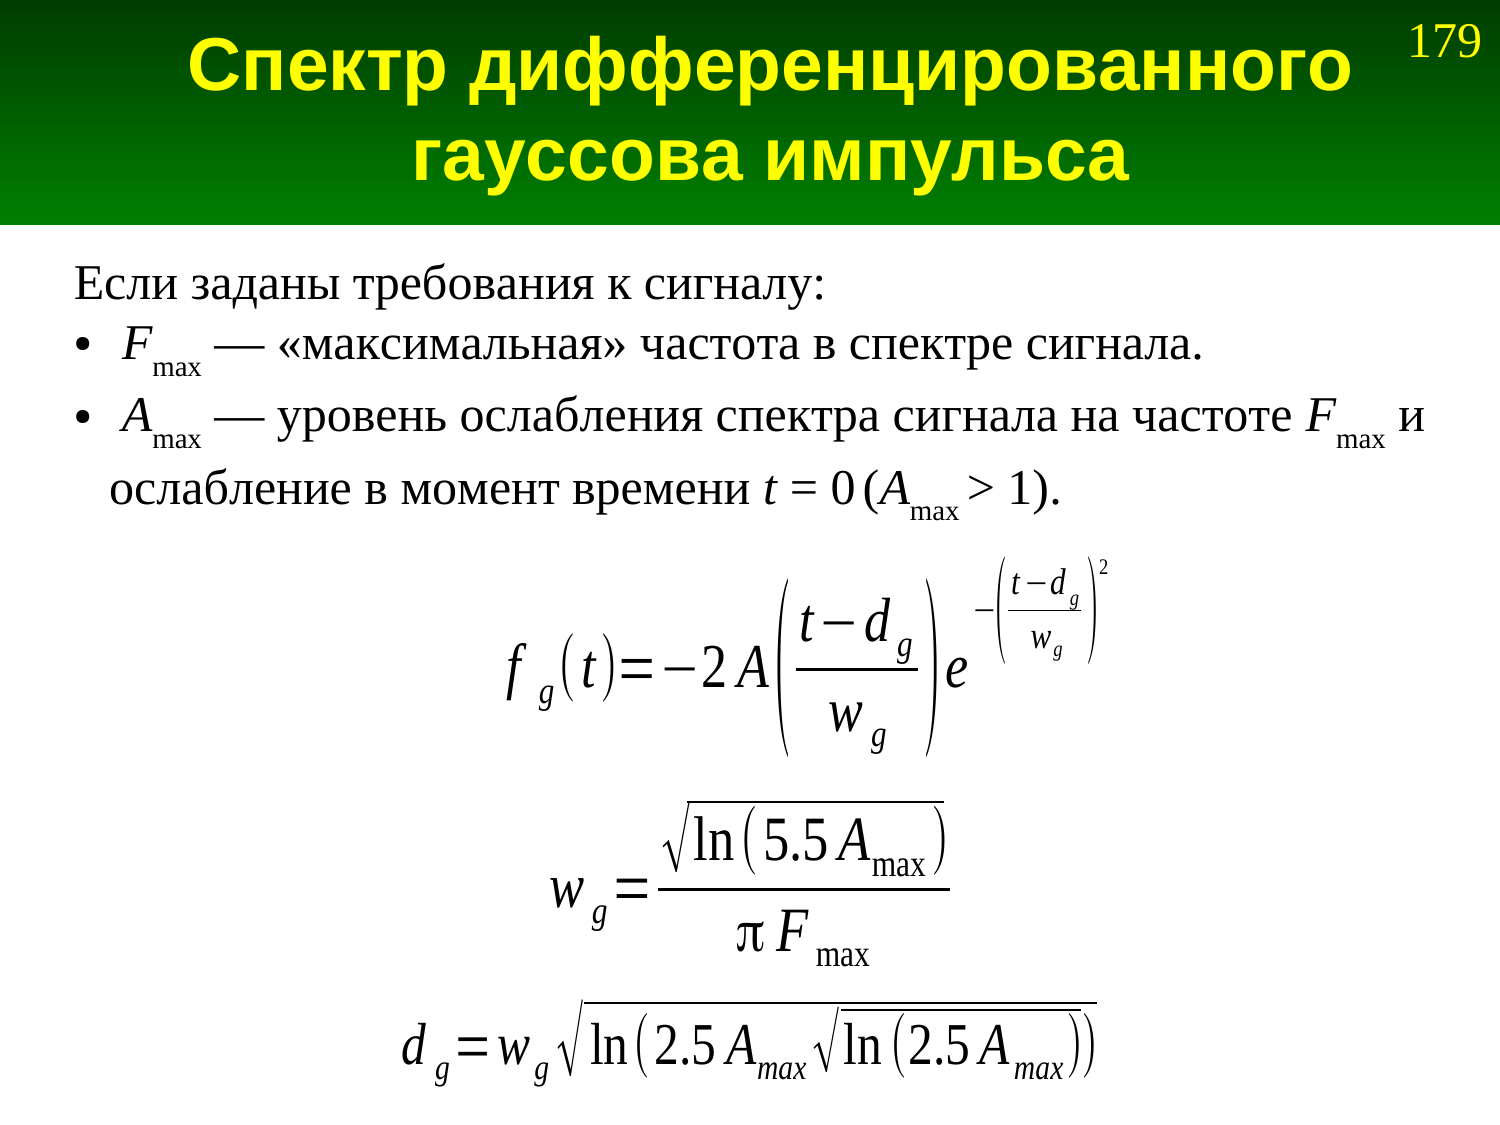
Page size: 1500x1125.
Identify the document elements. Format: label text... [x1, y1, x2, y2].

chart [535, 797, 965, 975]
title Спектр дифференцированного гауссова импульса [100, 7, 1441, 204]
chart [388, 998, 1112, 1087]
text_box Если заданы требования к сигналу: Fmax — «максимальная» частота в спектре сигнала. Amax — уровень ослабления спектра сигнала на частоте Fmax и ослабление в момент времени t = 0 (Amax > 1). [59, 242, 1453, 679]
chart [483, 555, 1120, 762]
